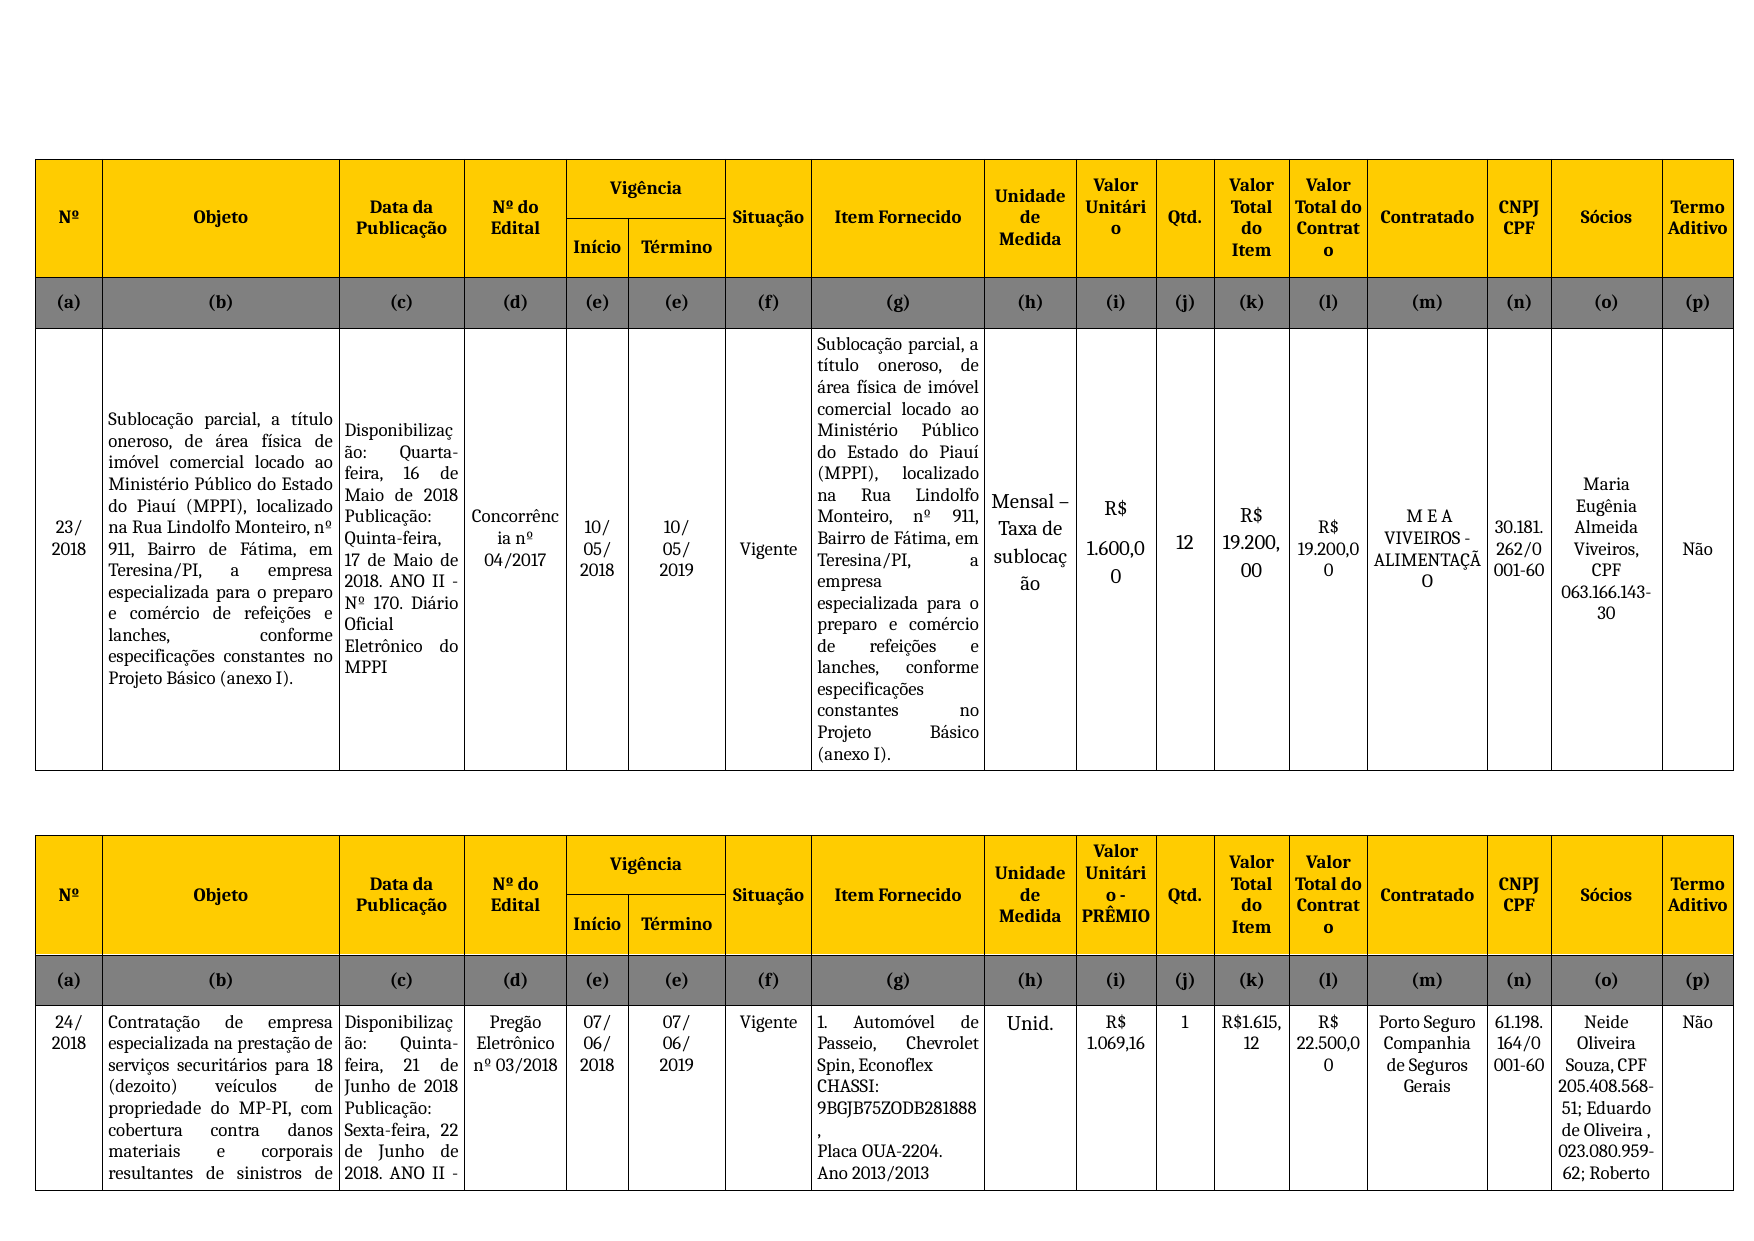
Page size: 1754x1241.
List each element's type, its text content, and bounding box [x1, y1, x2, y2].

table_cell R$ 19.200,00 [1290, 329, 1367, 770]
table_header Sócios [1552, 160, 1662, 277]
table_cell Vigente [726, 1006, 811, 1189]
table_header Contratado [1368, 160, 1487, 277]
table_cell Término [629, 895, 725, 954]
table_cell (p) [1663, 278, 1733, 328]
table_cell (e) [629, 956, 725, 1005]
table_cell (f) [726, 278, 811, 328]
table_cell (d) [465, 278, 566, 328]
table_cell Início [567, 219, 628, 277]
table_header Unidade de Medida [985, 836, 1076, 954]
table_cell (h) [985, 956, 1076, 1005]
table_header Termo Aditivo [1663, 836, 1733, 954]
table_cell (c) [340, 278, 464, 328]
table_header Sócios [1552, 836, 1662, 954]
table_cell Vigente [726, 329, 811, 770]
table_cell R$ 1.069,16 [1077, 1006, 1156, 1189]
table_cell (k) [1215, 956, 1289, 1005]
table_header Nº do Edital [465, 836, 566, 954]
table_cell 07/ 06/ 2018 [567, 1006, 628, 1189]
table_header Valor Total do Contrato [1290, 836, 1367, 954]
table_cell (l) [1290, 278, 1367, 328]
table_cell 61.198.164/0001-60 [1488, 1006, 1551, 1189]
table_cell Neide Oliveira Souza, CPF 205.408.568-51; Eduardo de Oliveira , 023.080.959-62; Roberto [1552, 1006, 1662, 1189]
table_cell R$1.615,12 [1215, 1006, 1289, 1189]
table_cell Disponibilização: Quarta-feira, 16 de Maio de 2018 Publicação: Quinta-feira, 17 de Maio de 2018. ANO II - Nº 170. Diário Oficial Eletrônico do MPPI [340, 329, 464, 770]
table_cell (n) [1488, 956, 1551, 1005]
table_cell Pregão Eletrônico nº 03/2018 [465, 1006, 566, 1189]
table_cell (p) [1663, 956, 1733, 1005]
table_cell (j) [1157, 956, 1214, 1005]
table_cell Não [1663, 329, 1733, 770]
table_cell Concorrência nº 04/2017 [465, 329, 566, 770]
table_cell (b) [103, 956, 339, 1005]
table_cell (m) [1368, 956, 1487, 1005]
table_cell (e) [629, 278, 725, 328]
table_cell Contratação de empresa especializada na prestação de serviços securitários para 18 (dezoito) veículos de propriedade do MP-PI, com cobertura contra danos materiais e corporais resultantes de sinistros de [103, 1006, 339, 1189]
table_cell Sublocação parcial, a título oneroso, de área física de imóvel comercial locado ao Ministério Público do Estado do Piauí (MPPI), localizado na Rua Lindolfo Monteiro, nº 911, Bairro de Fátima, em Teresina/PI, a empresa especializada para o preparo e comércio de refeições e lanches, conforme especificações constantes no Projeto Básico (anexo I). [103, 329, 339, 770]
table_header Valor Total do Contrato [1290, 160, 1367, 277]
table_cell (g) [812, 278, 984, 328]
table_header Valor Total do Item [1215, 160, 1289, 277]
table_cell (l) [1290, 956, 1367, 1005]
table_header Qtd. [1157, 836, 1214, 954]
table_cell R$ 1.600,00 [1077, 329, 1156, 770]
table_cell 1. Automóvel de Passeio, Chevrolet Spin, Econoflex CHASSI: 9BGJB75ZODB281888, Placa OUA-2204. Ano 2013/2013 [812, 1006, 984, 1189]
table_cell Sublocação parcial, a título oneroso, de área física de imóvel comercial locado ao Ministério Público do Estado do Piauí (MPPI), localizado na Rua Lindolfo Monteiro, nº 911, Bairro de Fátima, em Teresina/PI, a empresa especializada para o preparo e comércio de refeições e lanches, conforme especificações constantes no Projeto Básico (anexo I). [812, 329, 984, 770]
table_cell (h) [985, 278, 1076, 328]
table_cell (k) [1215, 278, 1289, 328]
table_cell Porto Seguro Companhia de Seguros Gerais [1368, 1006, 1487, 1189]
table_cell Mensal – Taxa de sublocação [985, 329, 1076, 770]
table_header Data da Publicação [340, 160, 464, 277]
table_header Situação [726, 160, 811, 277]
table_header Item Fornecido [812, 160, 984, 277]
table_header CNPJ CPF [1488, 160, 1551, 277]
table_cell (o) [1552, 956, 1662, 1005]
table_cell Não [1663, 1006, 1733, 1189]
table_cell 07/ 06/ 2019 [629, 1006, 725, 1189]
table_cell (a) [36, 278, 102, 328]
table_header Nº [36, 160, 102, 277]
table_cell (e) [567, 956, 628, 1005]
table_cell 1 [1157, 1006, 1214, 1189]
table_cell (f) [726, 956, 811, 1005]
table_header Nº do Edital [465, 160, 566, 277]
table_cell 12 [1157, 329, 1214, 770]
table_header CNPJ CPF [1488, 836, 1551, 954]
table_header Objeto [103, 836, 339, 954]
table_cell (m) [1368, 278, 1487, 328]
table_header Vigência [567, 160, 725, 218]
table_header Termo Aditivo [1663, 160, 1733, 277]
table_header Contratado [1368, 836, 1487, 954]
table_header Vigência [567, 836, 725, 894]
table_header Valor Unitário [1077, 160, 1156, 277]
table_cell 23/ 2018 [36, 329, 102, 770]
table_cell (i) [1077, 278, 1156, 328]
table_cell (g) [812, 956, 984, 1005]
table_header Data da Publicação [340, 836, 464, 954]
table_cell (b) [103, 278, 339, 328]
table_header Nº [36, 836, 102, 954]
table_cell (i) [1077, 956, 1156, 1005]
table_cell R$ 19.200,00 [1215, 329, 1289, 770]
table_cell (c) [340, 956, 464, 1005]
table_header Item Fornecido [812, 836, 984, 954]
table_cell (e) [567, 278, 628, 328]
table_cell 30.181.262/0001-60 [1488, 329, 1551, 770]
table_cell 24/ 2018 [36, 1006, 102, 1189]
table_cell M E A VIVEIROS - ALIMENTAÇÃO [1368, 329, 1487, 770]
table_cell Unid. [985, 1006, 1076, 1189]
table_header Unidade de Medida [985, 160, 1076, 277]
table_cell Início [567, 895, 628, 954]
table_cell (j) [1157, 278, 1214, 328]
table_cell Maria Eugênia Almeida Viveiros, CPF 063.166.143-30 [1552, 329, 1662, 770]
table_cell (d) [465, 956, 566, 1005]
table_cell Término [629, 219, 725, 277]
table_header Situação [726, 836, 811, 954]
table_cell 10/ 05/ 2019 [629, 329, 725, 770]
table_header Qtd. [1157, 160, 1214, 277]
table_header Valor Total do Item [1215, 836, 1289, 954]
table_cell (a) [36, 956, 102, 1005]
table_cell (n) [1488, 278, 1551, 328]
table_header Objeto [103, 160, 339, 277]
table_cell 10/ 05/ 2018 [567, 329, 628, 770]
table_cell (o) [1552, 278, 1662, 328]
table_cell Disponibilização: Quinta-feira, 21 de Junho de 2018 Publicação: Sexta-feira, 22 de Junho de 2018. ANO II [340, 1006, 464, 1189]
table_header Valor Unitário - PRÊMIO [1077, 836, 1156, 954]
table_cell R$ 22.500,00 [1290, 1006, 1367, 1189]
